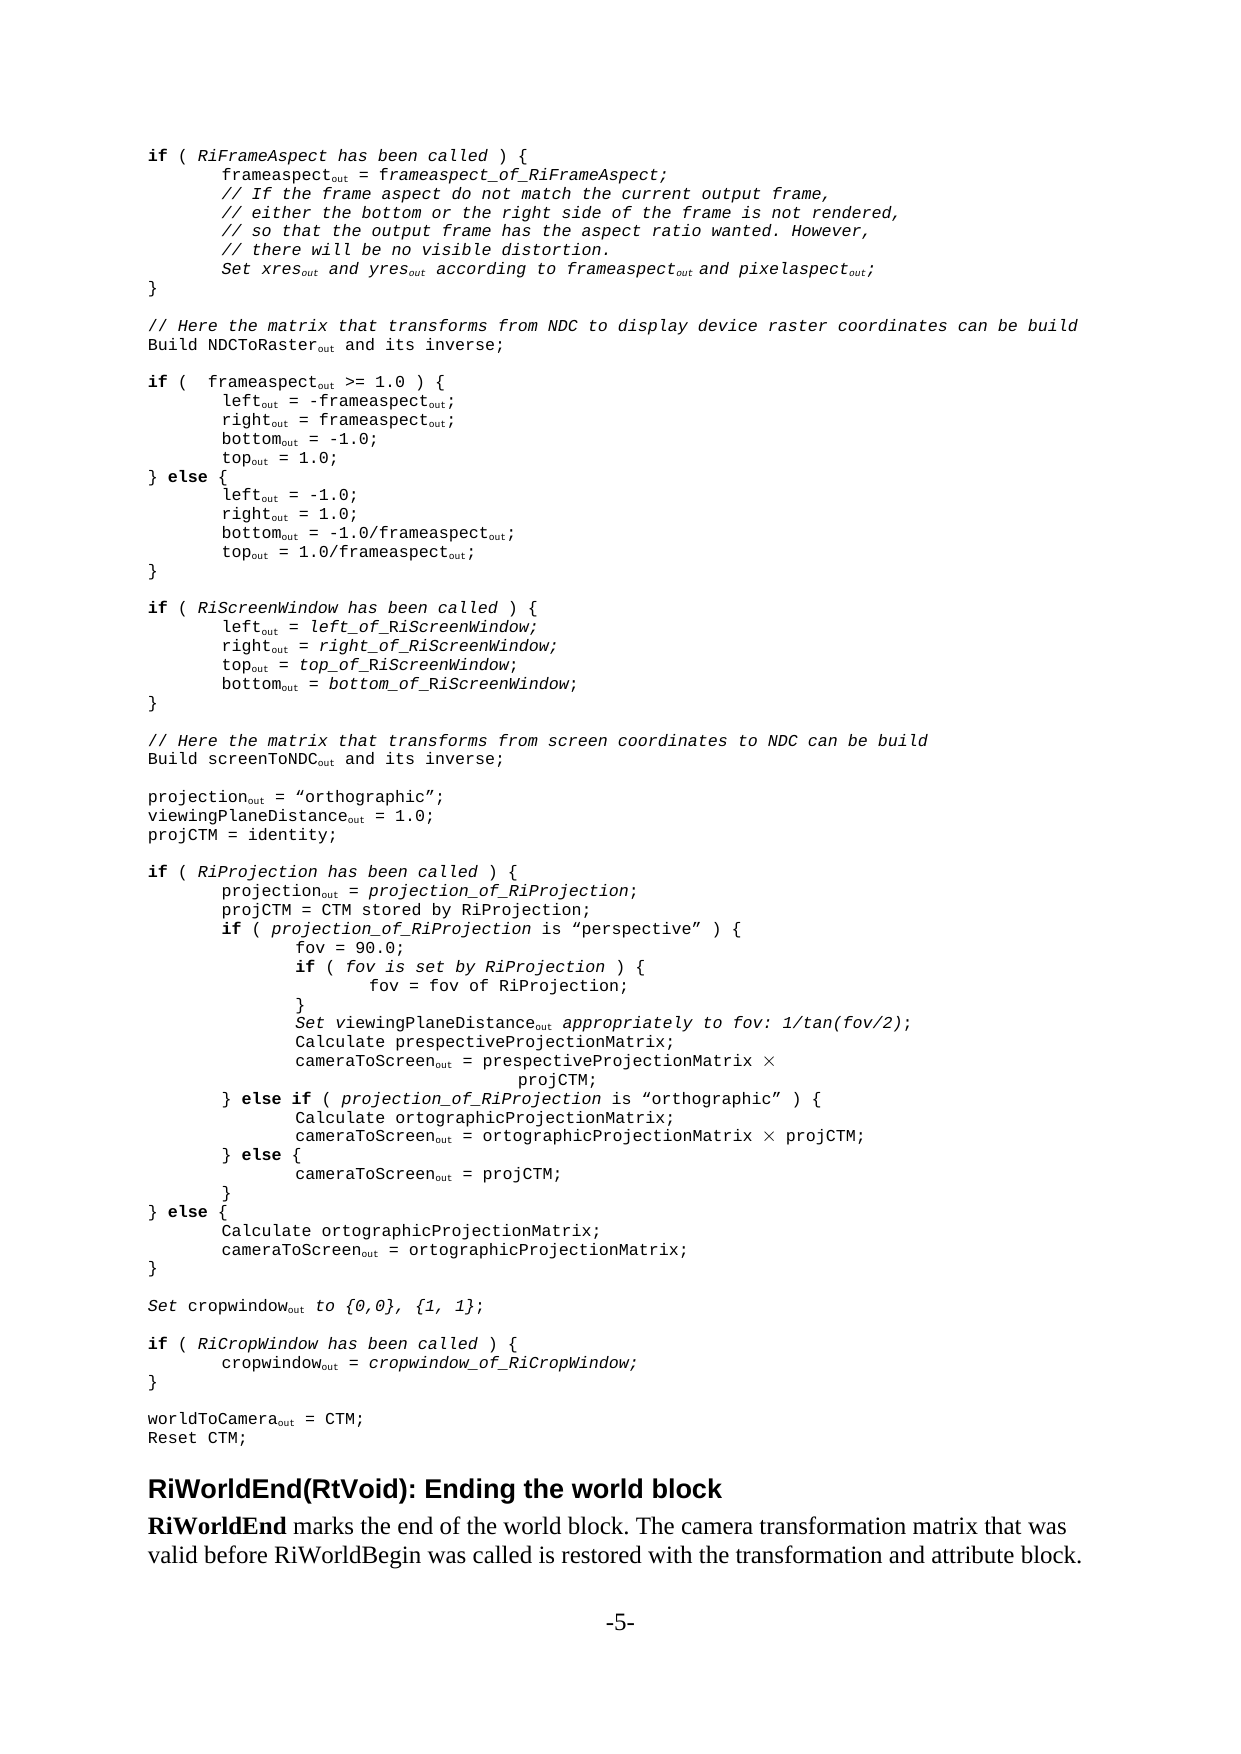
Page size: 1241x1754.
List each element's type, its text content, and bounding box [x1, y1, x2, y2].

text Set viewingPlaneDistanceout appropriately to fov: 1/tan(fov/2); [148, 1015, 1092, 1034]
text cropwindowout = cropwindow_of_RiCropWindow; [148, 1354, 1092, 1373]
text } else { [148, 1147, 1092, 1166]
text // either the bottom or the right side of the frame is not rendered, [148, 204, 1092, 223]
text frameaspectout = frameaspect_of_RiFrameAspect; [148, 166, 1092, 185]
text } [148, 562, 1092, 581]
text bottomout = -1.0/frameaspectout; [148, 525, 1092, 543]
text // Here the matrix that transforms from screen coordinates to NDC can be build [148, 732, 1092, 751]
text topout = 1.0/frameaspectout; [148, 543, 1092, 562]
text } [148, 996, 1092, 1015]
text fov = 90.0; [148, 939, 1092, 958]
text projectionout = “orthographic”; [148, 789, 1092, 807]
text } [148, 1373, 1092, 1392]
text // Here the matrix that transforms from NDC to display device raster coordinates can be build [148, 317, 1092, 336]
text bottomout = bottom_of_RiScreenWindow; [148, 676, 1092, 694]
text rightout = right_of_RiScreenWindow; [148, 638, 1092, 657]
text } else { [148, 1203, 1092, 1222]
text projCTM = CTM stored by RiProjection; [148, 902, 1092, 921]
text } else if ( projection_of_RiProjection is “orthographic” ) { [148, 1090, 1092, 1109]
text leftout = -1.0; [148, 487, 1092, 506]
text rightout = frameaspectout; [148, 412, 1092, 430]
text // If the frame aspect do not match the current output frame, [148, 185, 1092, 204]
text if ( fov is set by RiProjection ) { [148, 958, 1092, 977]
text if ( frameaspectout >= 1.0 ) { [148, 374, 1092, 393]
text RiWorldEnd marks the end of the world block. The camera transformation matrix that was valid before RiWorldBegin was called is restored with the transformation and attribute block. [148, 1511, 1092, 1568]
text Reset CTM; [148, 1430, 1092, 1448]
text Set xresout and yresout according to frameaspectout and pixelaspectout; [148, 261, 1092, 279]
text leftout = -frameaspectout; [148, 393, 1092, 412]
text // so that the output frame has the aspect ratio wanted. However, [148, 223, 1092, 242]
text } [148, 694, 1092, 713]
text if ( RiProjection has been called ) { [148, 864, 1092, 883]
text fov = fov of RiProjection; [148, 977, 1092, 996]
text if ( RiFrameAspect has been called ) { [148, 148, 1092, 166]
text if ( projection_of_RiProjection is “perspective” ) { [148, 921, 1092, 939]
text projCTM = identity; [148, 826, 1092, 845]
text cameraToScreenout = prespectiveProjectionMatrix ´ [148, 1053, 1092, 1071]
text Set cropwindowout to {0,0}, {1, 1}; [148, 1298, 1092, 1317]
text Build screenToNDCout and its inverse; [148, 751, 1092, 770]
text Calculate ortographicProjectionMatrix; [148, 1109, 1092, 1128]
text bottomout = -1.0; [148, 430, 1092, 449]
text cameraToScreenout = ortographicProjectionMatrix ´ projCTM; [148, 1128, 1092, 1147]
text projectionout = projection_of_RiProjection; [148, 883, 1092, 902]
text if ( RiCropWindow has been called ) { [148, 1335, 1092, 1354]
subtitle RiWorldEnd(RtVoid): Ending the world block [148, 1473, 1092, 1505]
text Build NDCToRasterout and its inverse; [148, 336, 1092, 355]
text cameraToScreenout = ortographicProjectionMatrix; [148, 1241, 1092, 1260]
text topout = 1.0; [148, 449, 1092, 468]
text leftout = left_of_RiScreenWindow; [148, 619, 1092, 638]
text // there will be no visible distortion. [148, 242, 1092, 261]
text viewingPlaneDistanceout = 1.0; [148, 807, 1092, 826]
text Calculate prespectiveProjectionMatrix; [148, 1034, 1092, 1053]
text Calculate ortographicProjectionMatrix; [148, 1222, 1092, 1241]
text rightout = 1.0; [148, 506, 1092, 525]
text worldToCameraout = CTM; [148, 1411, 1092, 1430]
text } else { [148, 468, 1092, 487]
text } [148, 279, 1092, 298]
text } [148, 1184, 1092, 1203]
text if ( RiScreenWindow has been called ) { [148, 600, 1092, 619]
text } [148, 1260, 1092, 1279]
text projCTM; [148, 1071, 1092, 1090]
text topout = top_of_RiScreenWindow; [148, 657, 1092, 676]
text cameraToScreenout = projCTM; [148, 1166, 1092, 1184]
